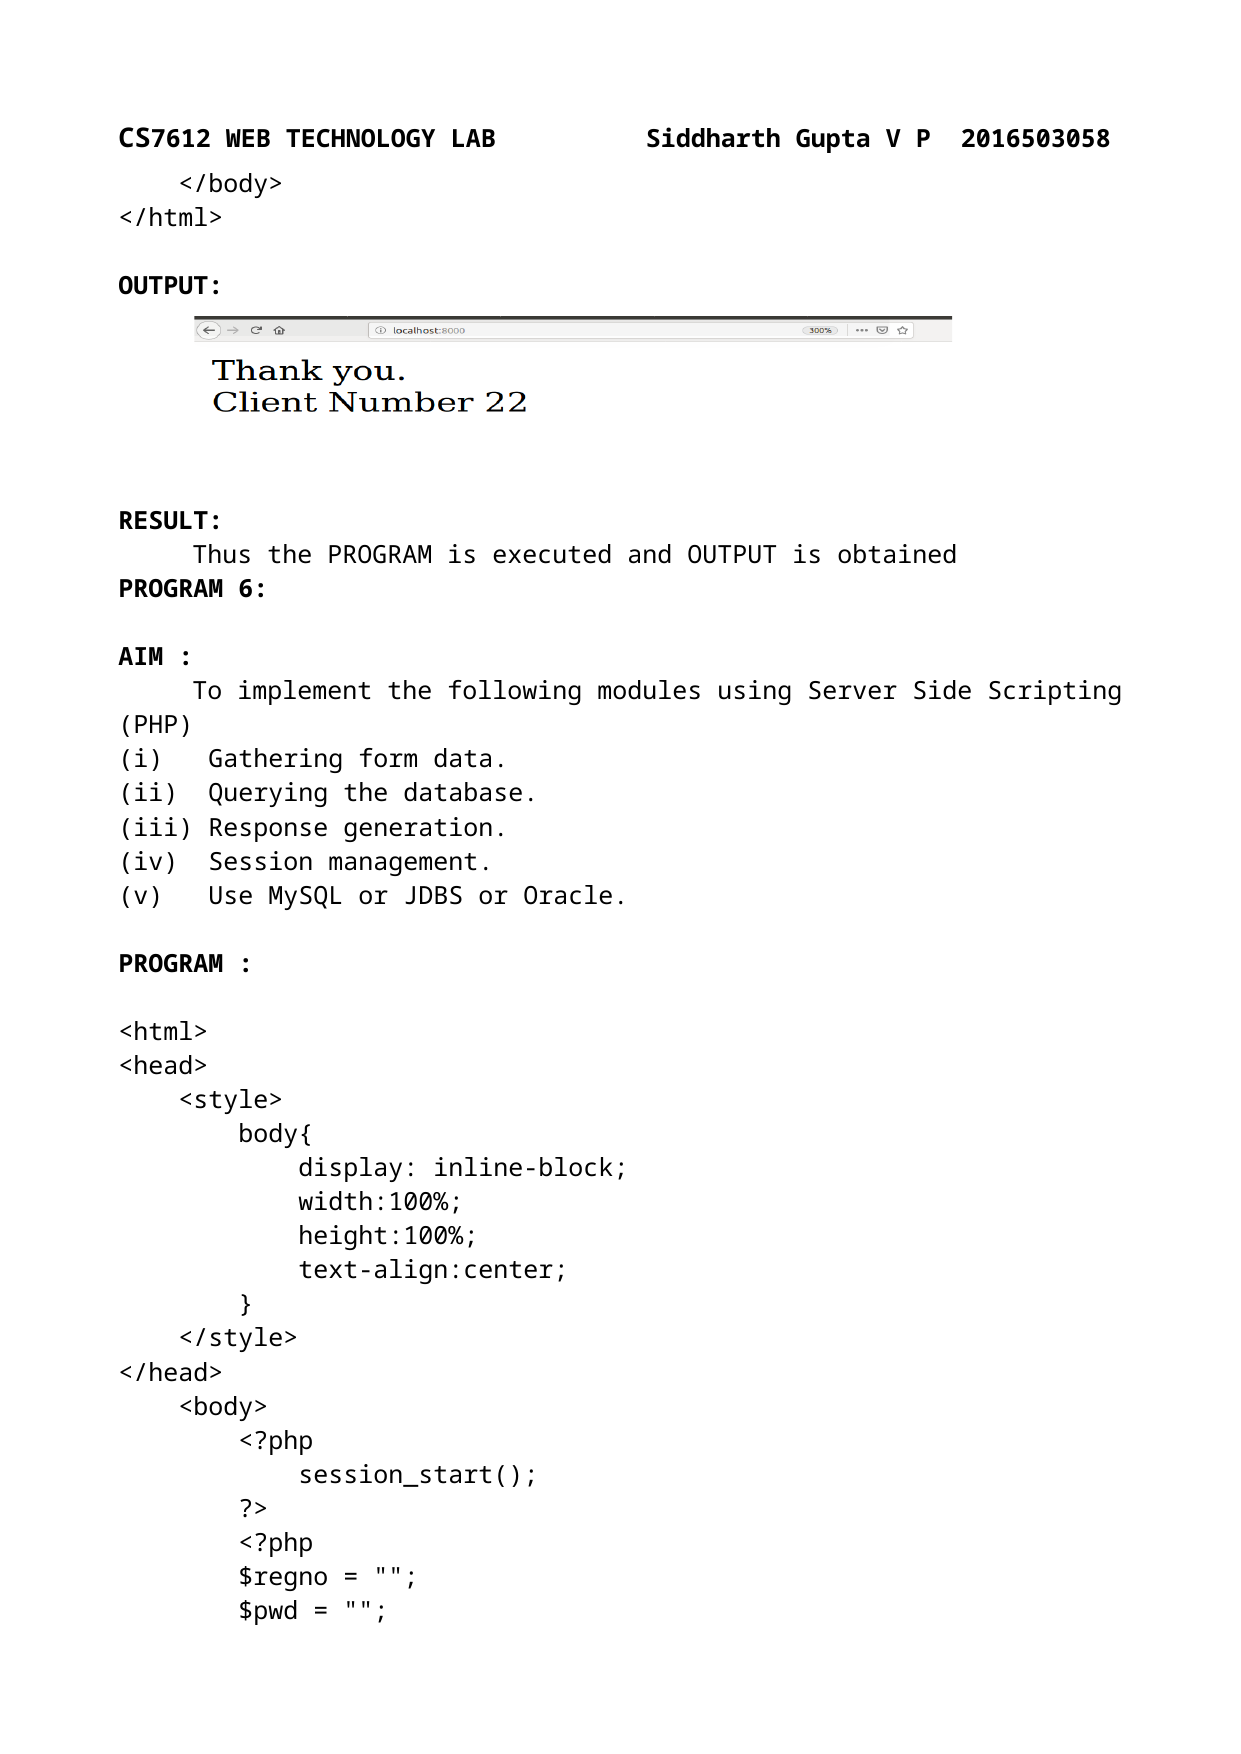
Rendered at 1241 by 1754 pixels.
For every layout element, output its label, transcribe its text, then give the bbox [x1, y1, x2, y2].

text } [118, 1286, 1122, 1320]
text session_start(); [118, 1456, 1122, 1490]
text PROGRAM : [118, 945, 1122, 979]
text </head> [118, 1354, 1122, 1388]
text </style> [118, 1320, 1122, 1354]
text (i) Gathering form data. [118, 741, 1122, 775]
text OUTPUT: [118, 268, 1122, 302]
text $pwd = ""; [118, 1593, 1122, 1627]
text <?php [118, 1422, 1122, 1456]
text ?> [118, 1490, 1122, 1524]
text (iii) Response generation. [118, 809, 1122, 843]
picture [194, 316, 953, 503]
text width:100%; [118, 1184, 1122, 1218]
text Thus the PROGRAM is executed and OUTPUT is obtained [118, 537, 1122, 571]
text body{ [118, 1116, 1122, 1150]
text display: inline-block; [118, 1150, 1122, 1184]
text (v) Use MySQL or JDBS or Oracle. [118, 877, 1122, 911]
text <style> [118, 1082, 1122, 1116]
text AIM : [118, 639, 1122, 673]
text <html> [118, 1013, 1122, 1048]
text RESULT: [118, 302, 1122, 537]
text </html> [118, 199, 1122, 233]
text $regno = ""; [118, 1558, 1122, 1593]
text <?php [118, 1524, 1122, 1558]
text (iv) Session management. [118, 843, 1122, 877]
text <head> [118, 1048, 1122, 1082]
text height:100%; [118, 1218, 1122, 1252]
text To implement the following modules using Server Side Scripting (PHP) [118, 673, 1122, 741]
text PROGRAM 6: [118, 571, 1122, 605]
text text-align:center; [118, 1252, 1122, 1286]
text (ii) Querying the database. [118, 775, 1122, 809]
text </body> [118, 165, 1122, 199]
text <body> [118, 1388, 1122, 1422]
